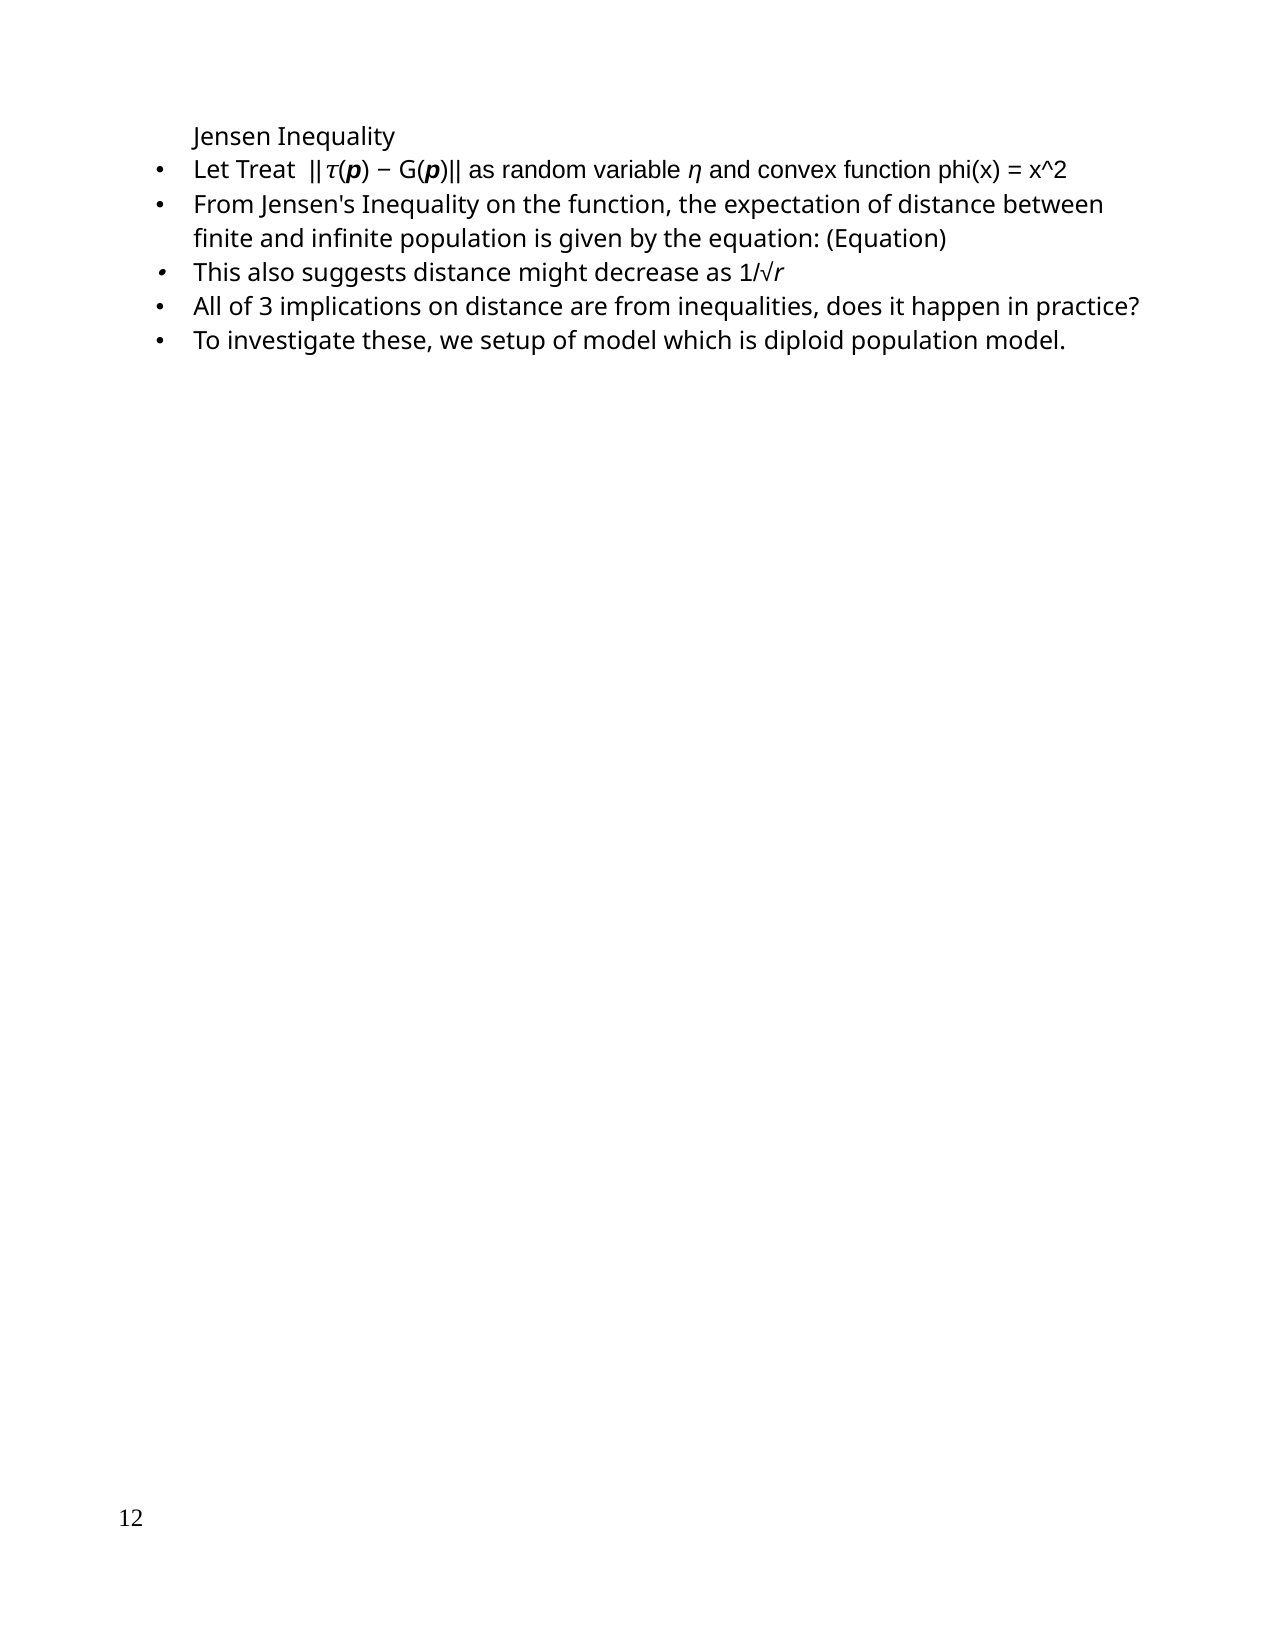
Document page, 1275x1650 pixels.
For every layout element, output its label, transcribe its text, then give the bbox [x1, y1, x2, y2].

list All of 3 implications on distance are from inequalities, does it happen in practice? [156, 288, 1157, 322]
list This also suggests distance might decrease as 1/√r [156, 254, 1157, 288]
list Jensen Inequality [156, 118, 1157, 152]
list Let Treat ||τ(p) − G(p)|| as random variable η and convex function phi(x) = x^2 [156, 152, 1157, 186]
list To investigate these, we setup of model which is diploid population model. [156, 322, 1157, 357]
list From Jensen's Inequality on the function, the expectation of distance between finite and infinite population is given by the equation: (Equation) [156, 186, 1157, 254]
